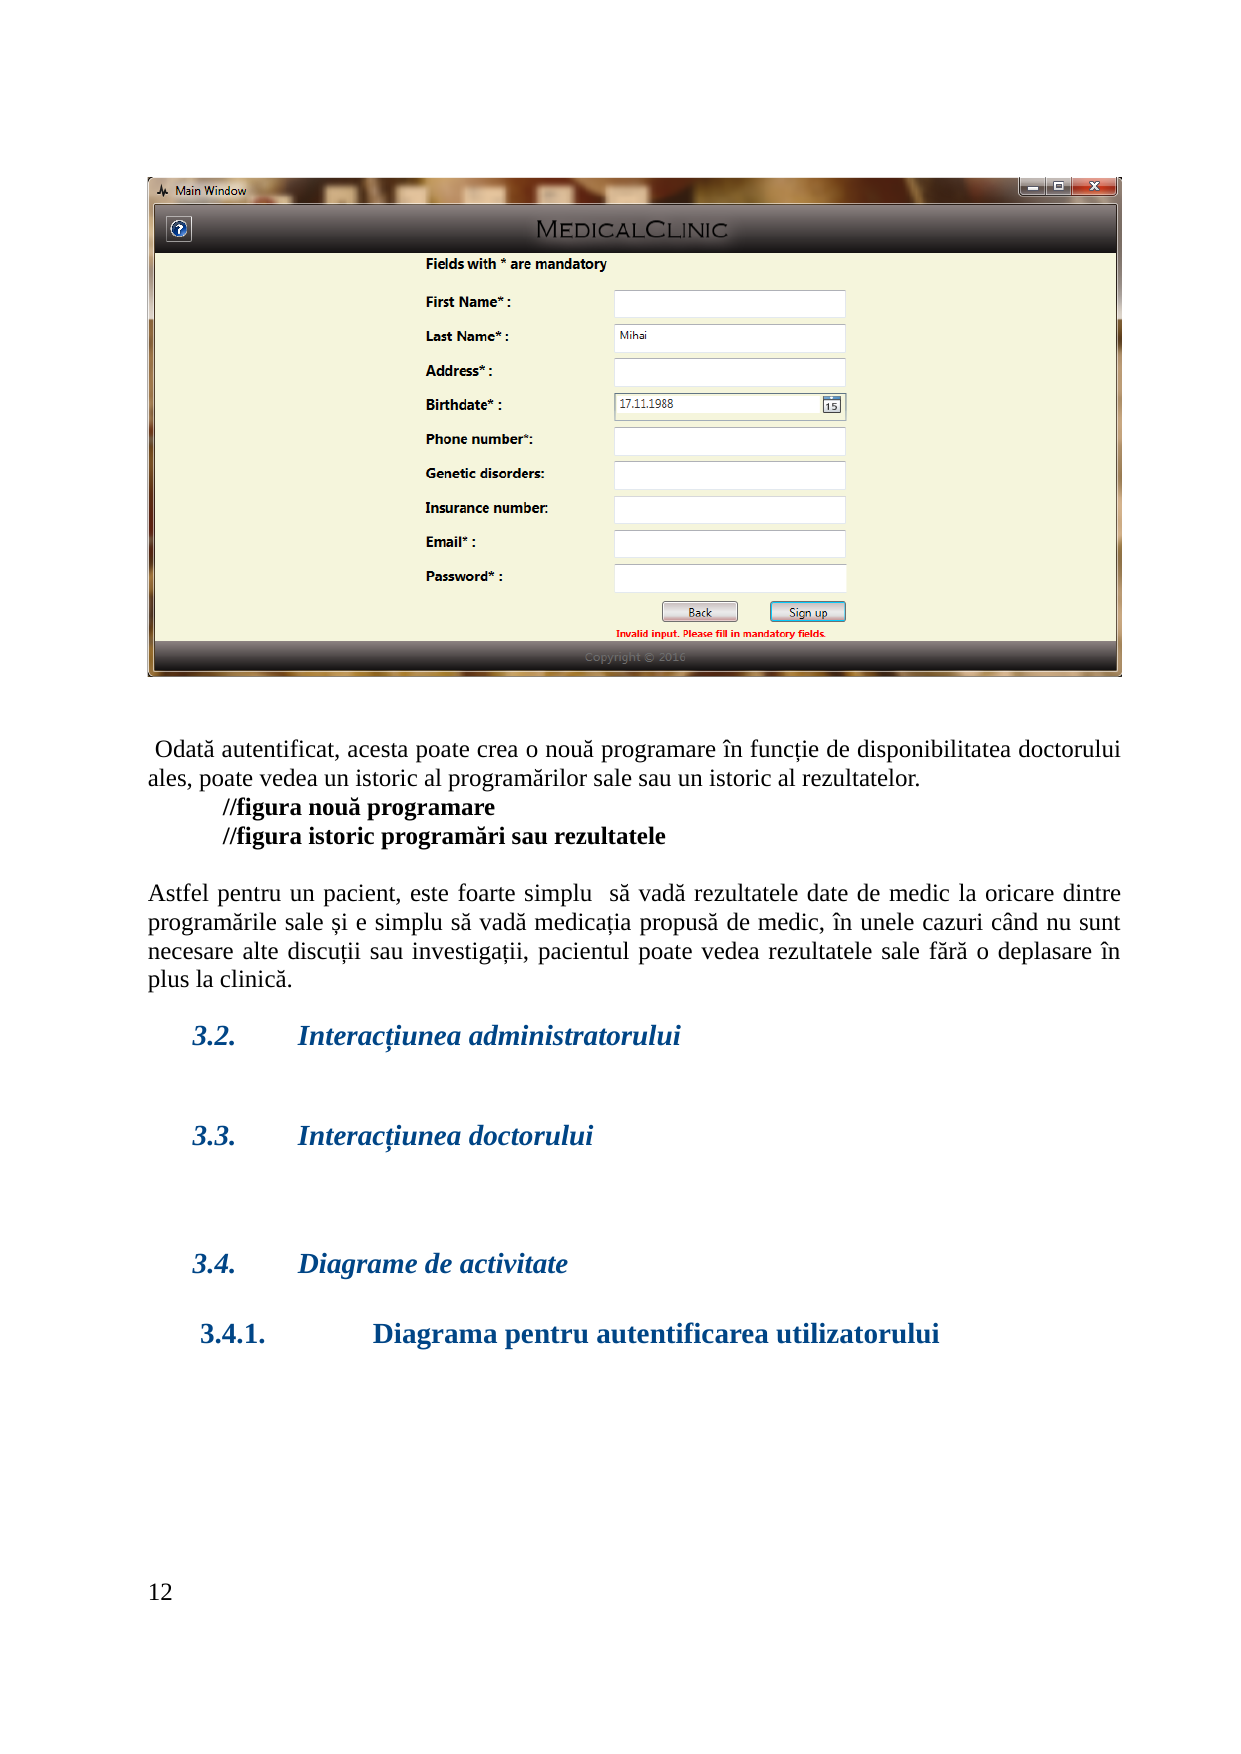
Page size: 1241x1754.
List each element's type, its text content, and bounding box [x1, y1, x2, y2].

text Odată autentificat, acesta poate crea o nouă programare în funcție de disponibilitatea doctorului ales, poate vedea un istoric al programărilor sale sau un istoric al rezultatelor. [148, 734, 1122, 792]
subtitle Interacțiunea administratorului [192, 1018, 1122, 1052]
text Astfel pentru un pacient, este foarte simplu să vadă rezultatele date de medic la oricare dintre programările sale și e simplu să vadă medicația propusă de medic, în unele cazuri când nu sunt necesare alte discuții sau investigații, pacientul poate vedea rezultatele sale fără o deplasare în plus la clinică. [148, 878, 1122, 993]
subtitle Diagrame de activitate [192, 1246, 1122, 1279]
subtitle Interacțiunea doctorului [192, 1118, 1122, 1151]
subtitle Diagrama pentru autentificarea utilizatorului [192, 1317, 1122, 1350]
text //figura istoric programări sau rezultatele [148, 821, 1122, 849]
text //figura nouă programare [148, 792, 1122, 821]
